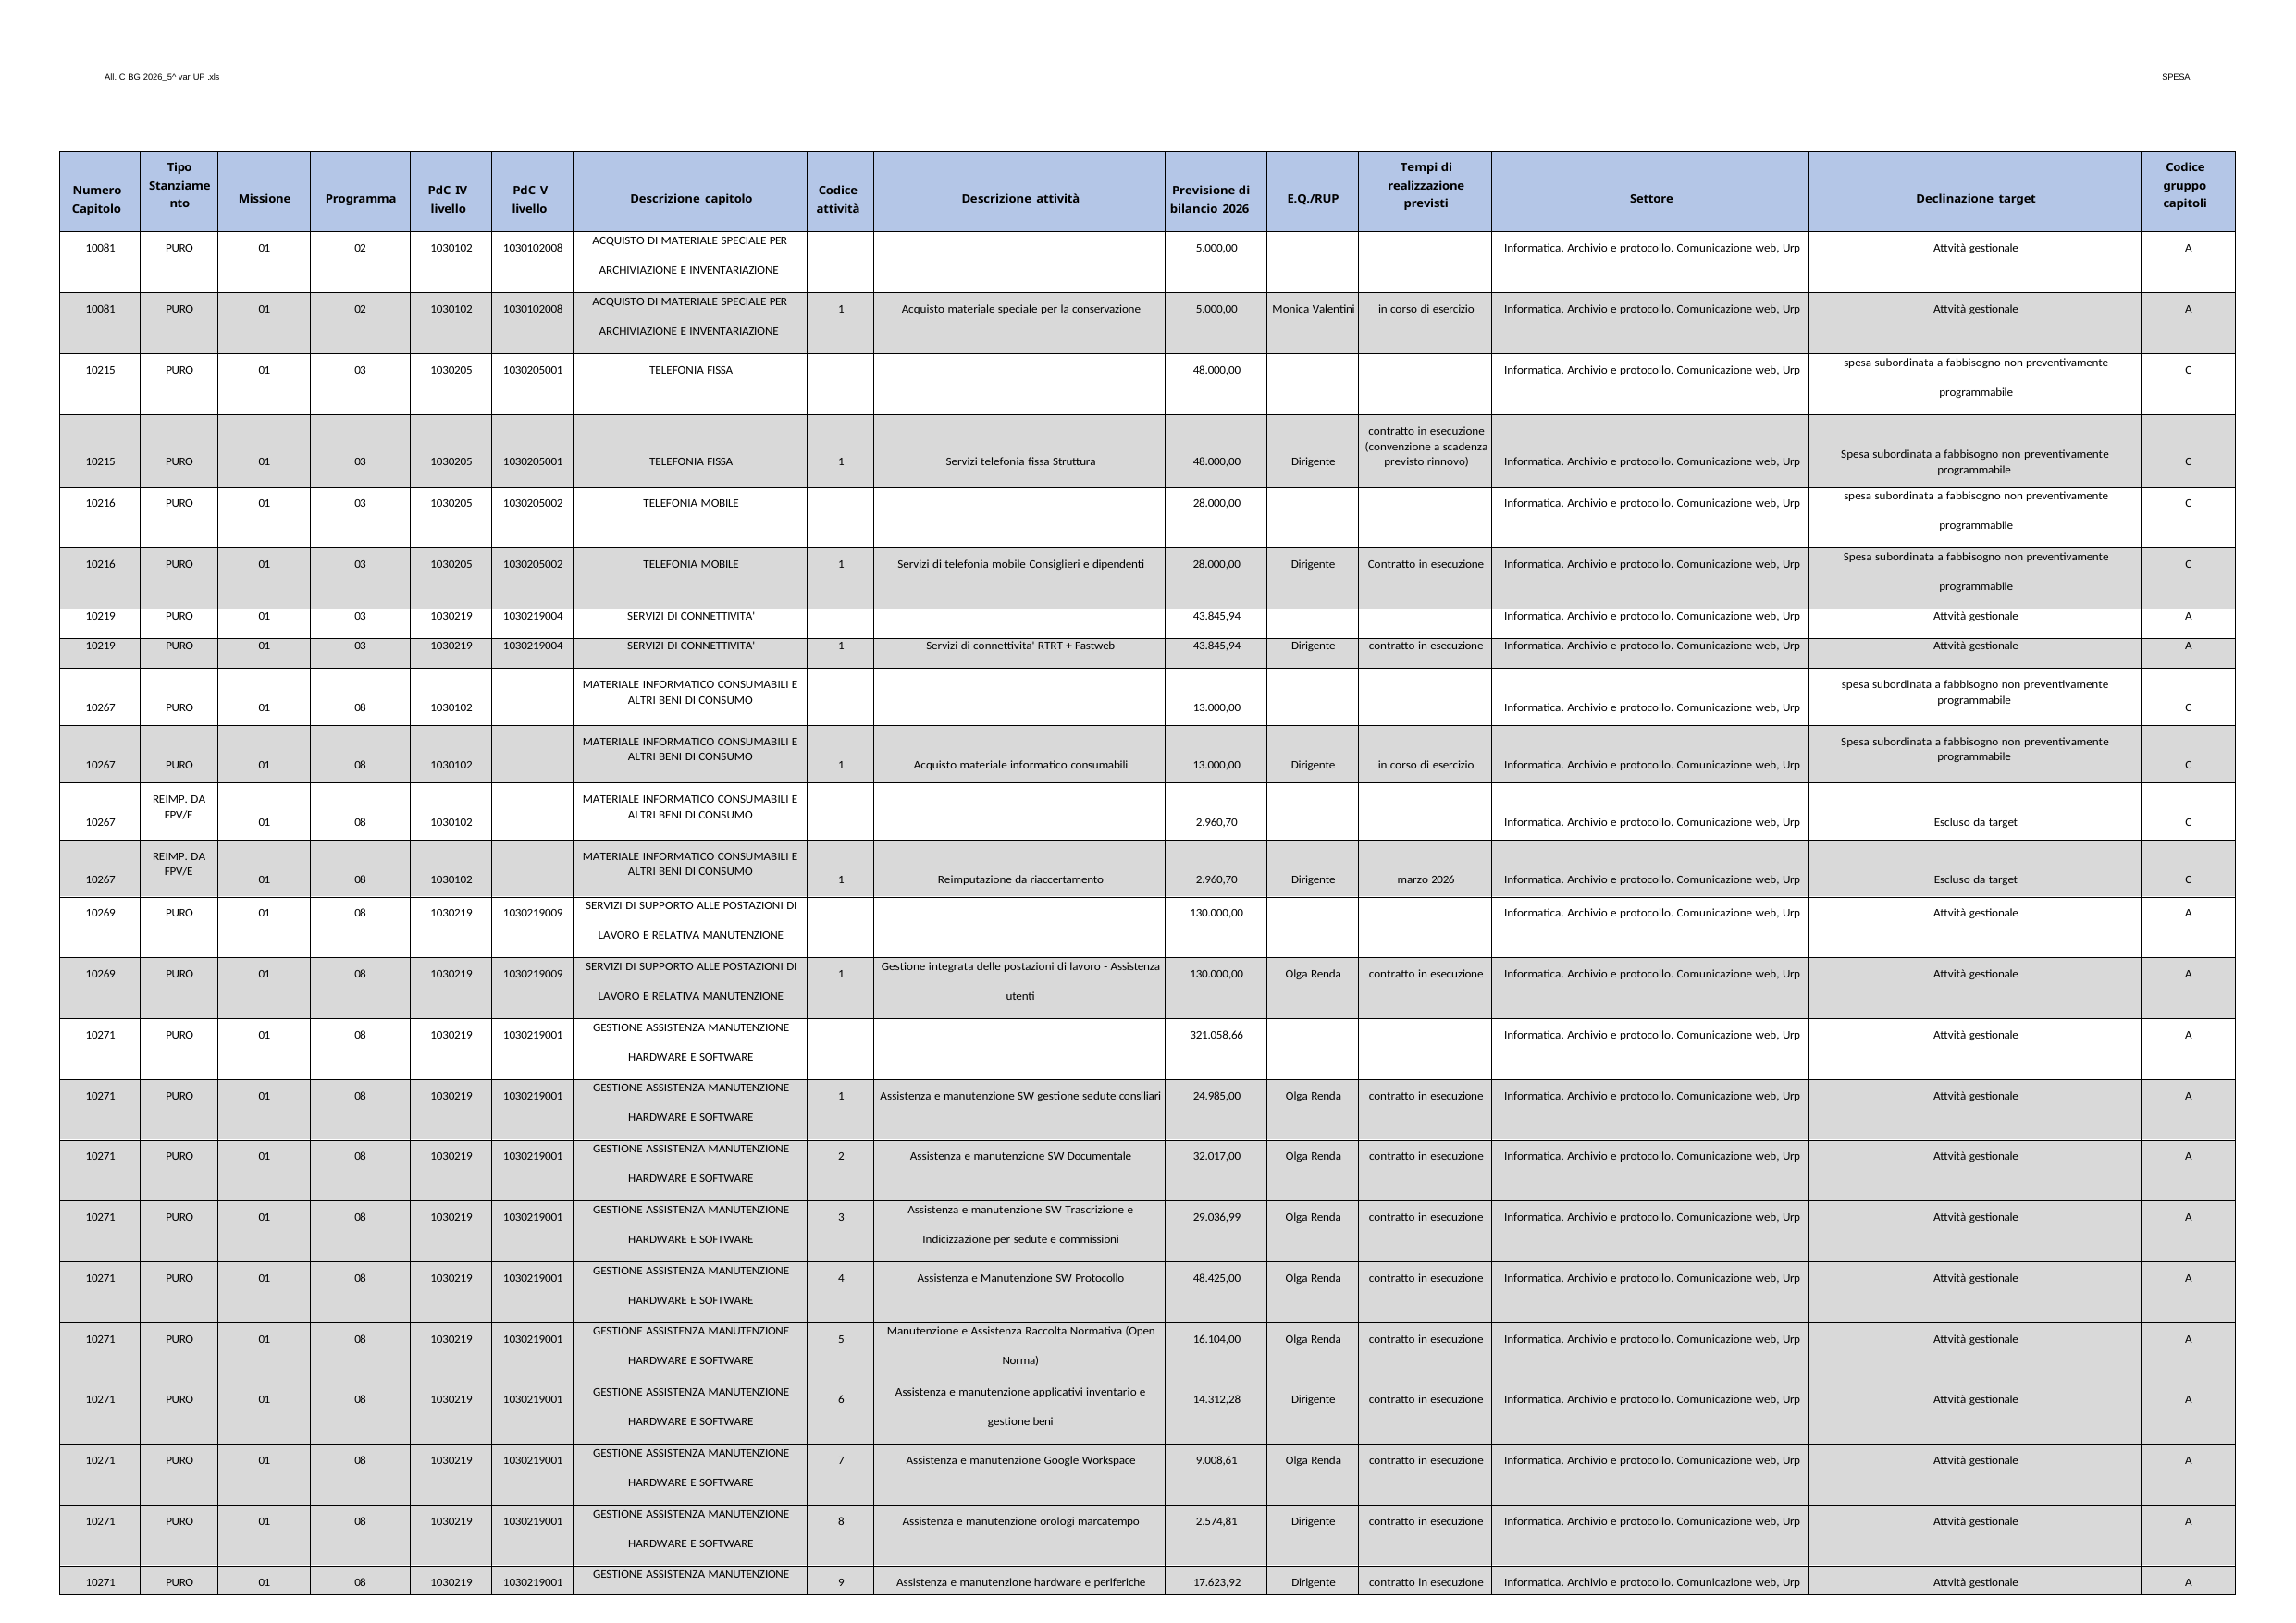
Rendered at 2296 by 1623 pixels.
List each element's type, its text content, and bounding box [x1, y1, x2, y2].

table_cell A [2142, 1141, 2235, 1200]
table_cell Assistenza e manutenzione orologi marcatempo [874, 1506, 1165, 1565]
table_cell 08 [311, 1567, 410, 1594]
table_cell Informatica. Archivio e protocollo. Comunicazione web, Urp [1492, 609, 1808, 638]
table_cell 01 [218, 548, 310, 609]
table_cell contratto in esecuzione [1359, 1323, 1491, 1383]
table_cell 08 [311, 783, 410, 839]
table_cell Informatica. Archivio e protocollo. Comunicazione web, Urp [1492, 488, 1808, 547]
table_cell 1030219001 [492, 1262, 573, 1322]
table_cell Attvità gestionale [1809, 898, 2141, 957]
table_cell ACQUISTO DI MATERIALE SPECIALE PER ARCHIVIAZIONE E INVENTARIAZIONE [574, 232, 807, 292]
table_cell Informatica. Archivio e protocollo. Comunicazione web, Urp [1492, 1141, 1808, 1200]
table_cell 08 [311, 1383, 410, 1444]
table_cell PURO [141, 1445, 217, 1505]
table_cell C [2142, 488, 2235, 547]
table_cell 13.000,00 [1166, 669, 1266, 724]
table_cell Olga Renda [1267, 1201, 1358, 1261]
table_cell 130.000,00 [1166, 898, 1266, 957]
table_cell [1267, 1019, 1358, 1079]
table_header Declinazione target [1809, 152, 2141, 231]
table_cell PURO [141, 726, 217, 782]
table_cell 1030219001 [492, 1323, 573, 1383]
table_cell PURO [141, 232, 217, 292]
table_header Previsione di bilancio 2026 [1166, 152, 1266, 231]
table_cell 5 [808, 1323, 873, 1383]
table_cell PURO [141, 293, 217, 353]
table_cell 1030102008 [492, 293, 573, 353]
table_cell Servizi di telefonia mobile Consiglieri e dipendenti [874, 548, 1165, 609]
table_cell 9 [808, 1567, 873, 1594]
table_header PdC IV livello [411, 152, 491, 231]
table_cell A [2142, 639, 2235, 668]
table_cell [808, 609, 873, 638]
table_cell 1030219001 [492, 1019, 573, 1079]
table_cell 1 [808, 415, 873, 487]
table_cell Assistenza e manutenzione SW Documentale [874, 1141, 1165, 1200]
table_cell PURO [141, 1567, 217, 1594]
table_cell 1 [808, 958, 873, 1018]
table_cell 08 [311, 726, 410, 782]
table_cell C [2142, 354, 2235, 413]
table_cell Dirigente [1267, 841, 1358, 896]
table_cell contratto in esecuzione [1359, 1506, 1491, 1565]
table_cell GESTIONE ASSISTENZA MANUTENZIONE HARDWARE E SOFTWARE [574, 1141, 807, 1200]
table_cell 01 [218, 1445, 310, 1505]
table_cell 1030205002 [492, 488, 573, 547]
table_cell Contratto in esecuzione [1359, 548, 1491, 609]
table_cell [1267, 488, 1358, 547]
table_cell 1030102 [411, 726, 491, 782]
table_cell Informatica. Archivio e protocollo. Comunicazione web, Urp [1492, 1567, 1808, 1594]
table_cell 1030102 [411, 232, 491, 292]
table_cell contratto in esecuzione [1359, 1201, 1491, 1261]
table_cell [808, 669, 873, 724]
table_header Settore [1492, 152, 1808, 231]
table_cell contratto in esecuzione [1359, 1445, 1491, 1505]
table_cell Attvità gestionale [1809, 293, 2141, 353]
table_cell 10081 [60, 232, 140, 292]
table_cell PURO [141, 548, 217, 609]
table_cell 08 [311, 841, 410, 896]
table_cell 01 [218, 958, 310, 1018]
table_cell Assistenza e manutenzione SW gestione sedute consiliari [874, 1080, 1165, 1139]
table_cell A [2142, 609, 2235, 638]
table_cell Informatica. Archivio e protocollo. Comunicazione web, Urp [1492, 783, 1808, 839]
table_cell Attvità gestionale [1809, 1141, 2141, 1200]
table_cell 1030219001 [492, 1080, 573, 1139]
table_cell 08 [311, 1506, 410, 1565]
table_cell 08 [311, 1445, 410, 1505]
table_cell Dirigente [1267, 1506, 1358, 1565]
table_cell 1030219 [411, 1383, 491, 1444]
table_cell 32.017,00 [1166, 1141, 1266, 1200]
table_cell [492, 841, 573, 896]
table_cell 10271 [60, 1506, 140, 1565]
table_cell Assistenza e manutenzione SW Trascrizione e Indicizzazione per sedute e commissioni [874, 1201, 1165, 1261]
table_cell A [2142, 898, 2235, 957]
table_cell 1030219 [411, 1141, 491, 1200]
table_cell PURO [141, 1262, 217, 1322]
table_cell Assistenza e manutenzione applicativi inventario e gestione beni [874, 1383, 1165, 1444]
table_cell 6 [808, 1383, 873, 1444]
table_cell Informatica. Archivio e protocollo. Comunicazione web, Urp [1492, 669, 1808, 724]
table_cell Informatica. Archivio e protocollo. Comunicazione web, Urp [1492, 1383, 1808, 1444]
table_cell Informatica. Archivio e protocollo. Comunicazione web, Urp [1492, 415, 1808, 487]
table_header Programma [311, 152, 410, 231]
table_cell 03 [311, 609, 410, 638]
table_cell 10269 [60, 958, 140, 1018]
table_cell TELEFONIA FISSA [574, 354, 807, 413]
table_cell 8 [808, 1506, 873, 1565]
table_cell 01 [218, 726, 310, 782]
table_cell 03 [311, 415, 410, 487]
table_cell Informatica. Archivio e protocollo. Comunicazione web, Urp [1492, 354, 1808, 413]
table_header Missione [218, 152, 310, 231]
table_cell 1030219 [411, 1506, 491, 1565]
table_cell 1 [808, 726, 873, 782]
table_cell PURO [141, 898, 217, 957]
table_cell [808, 354, 873, 413]
table_cell 03 [311, 548, 410, 609]
table_cell [1359, 232, 1491, 292]
table_cell 1030219004 [492, 639, 573, 668]
table_cell 01 [218, 609, 310, 638]
table_cell 01 [218, 1141, 310, 1200]
table_cell PURO [141, 1383, 217, 1444]
table_cell 1030219 [411, 898, 491, 957]
table_cell [1267, 669, 1358, 724]
table_cell 7 [808, 1445, 873, 1505]
table_cell Attvità gestionale [1809, 1080, 2141, 1139]
table_cell Attvità gestionale [1809, 1445, 2141, 1505]
table_cell [808, 1019, 873, 1079]
table_cell GESTIONE ASSISTENZA MANUTENZIONE HARDWARE E SOFTWARE [574, 1323, 807, 1383]
table_cell Assistenza e manutenzione Google Workspace [874, 1445, 1165, 1505]
table_cell A [2142, 293, 2235, 353]
table_cell 1030219 [411, 1262, 491, 1322]
table_cell A [2142, 1506, 2235, 1565]
table_cell C [2142, 415, 2235, 487]
table_cell GESTIONE ASSISTENZA MANUTENZIONE HARDWARE E SOFTWARE [574, 1445, 807, 1505]
table_cell Gestione integrata delle postazioni di lavoro - Assistenza utenti [874, 958, 1165, 1018]
table_cell 1030102 [411, 669, 491, 724]
table_cell REIMP. DA FPV/E [141, 783, 217, 839]
table_cell 48.000,00 [1166, 415, 1266, 487]
table_cell Olga Renda [1267, 958, 1358, 1018]
table_cell 1030219001 [492, 1567, 573, 1594]
table_cell A [2142, 1201, 2235, 1261]
table_cell [1267, 232, 1358, 292]
table_cell 1030219001 [492, 1445, 573, 1505]
table_cell in corso di esercizio [1359, 726, 1491, 782]
table_cell [492, 726, 573, 782]
table_cell 01 [218, 639, 310, 668]
table_cell TELEFONIA FISSA [574, 415, 807, 487]
table_cell [1267, 354, 1358, 413]
table_cell [874, 488, 1165, 547]
table_cell Olga Renda [1267, 1262, 1358, 1322]
table_cell 4 [808, 1262, 873, 1322]
table_header Numero Capitolo [60, 152, 140, 231]
table_cell Informatica. Archivio e protocollo. Comunicazione web, Urp [1492, 1201, 1808, 1261]
table_cell 10219 [60, 639, 140, 668]
table_cell Spesa subordinata a fabbisogno non preventivamente programmabile [1809, 548, 2141, 609]
table_cell PURO [141, 1323, 217, 1383]
table_cell 03 [311, 639, 410, 668]
table_cell Dirigente [1267, 415, 1358, 487]
table_cell contratto in esecuzione (convenzione a scadenza previsto rinnovo) [1359, 415, 1491, 487]
table_cell 1030219009 [492, 958, 573, 1018]
table_cell Manutenzione e Assistenza Raccolta Normativa (Open Norma) [874, 1323, 1165, 1383]
table_cell 1 [808, 841, 873, 896]
table_cell marzo 2026 [1359, 841, 1491, 896]
table_cell 10271 [60, 1019, 140, 1079]
table_cell 2.960,70 [1166, 783, 1266, 839]
table_cell REIMP. DA FPV/E [141, 841, 217, 896]
table_cell Spesa subordinata a fabbisogno non preventivamente programmabile [1809, 726, 2141, 782]
table_cell 03 [311, 488, 410, 547]
table_cell Informatica. Archivio e protocollo. Comunicazione web, Urp [1492, 726, 1808, 782]
table_cell 1030205 [411, 415, 491, 487]
table_cell GESTIONE ASSISTENZA MANUTENZIONE HARDWARE E SOFTWARE [574, 1019, 807, 1079]
table_cell 10267 [60, 726, 140, 782]
table_cell 1030205 [411, 354, 491, 413]
table_header Codice gruppo capitoli [2142, 152, 2235, 231]
table_cell Servizi di connettivita' RTRT + Fastweb [874, 639, 1165, 668]
table_header Descrizione capitolo [574, 152, 807, 231]
table_cell A [2142, 232, 2235, 292]
table_cell 1030219 [411, 1080, 491, 1139]
table_cell 1030205001 [492, 354, 573, 413]
table_cell GESTIONE ASSISTENZA MANUTENZIONE HARDWARE E SOFTWARE [574, 1201, 807, 1261]
table_cell Informatica. Archivio e protocollo. Comunicazione web, Urp [1492, 548, 1808, 609]
table_cell 48.425,00 [1166, 1262, 1266, 1322]
table_cell 10271 [60, 1080, 140, 1139]
table_cell [808, 488, 873, 547]
table_cell 08 [311, 1141, 410, 1200]
table_cell contratto in esecuzione [1359, 1141, 1491, 1200]
table_cell Attvità gestionale [1809, 958, 2141, 1018]
table_cell TELEFONIA MOBILE [574, 548, 807, 609]
table_cell Informatica. Archivio e protocollo. Comunicazione web, Urp [1492, 293, 1808, 353]
table_cell PURO [141, 639, 217, 668]
table_cell 1030205 [411, 488, 491, 547]
table_cell 01 [218, 488, 310, 547]
table_cell 10219 [60, 609, 140, 638]
table_cell 1030102 [411, 293, 491, 353]
table_cell 13.000,00 [1166, 726, 1266, 782]
table_cell [1359, 898, 1491, 957]
table_cell 5.000,00 [1166, 293, 1266, 353]
table_cell 10271 [60, 1141, 140, 1200]
table_header E.Q./RUP [1267, 152, 1358, 231]
table_cell 1 [808, 1080, 873, 1139]
table_cell Attvità gestionale [1809, 1262, 2141, 1322]
table_cell 01 [218, 1383, 310, 1444]
table_header PdC V livello [492, 152, 573, 231]
table_cell 2.960,70 [1166, 841, 1266, 896]
table_cell 10271 [60, 1383, 140, 1444]
table_cell Dirigente [1267, 548, 1358, 609]
table_cell SERVIZI DI CONNETTIVITA' [574, 639, 807, 668]
table_cell 01 [218, 669, 310, 724]
table_cell MATERIALE INFORMATICO CONSUMABILI E ALTRI BENI DI CONSUMO [574, 783, 807, 839]
table_cell 1030219001 [492, 1383, 573, 1444]
table_header Descrizione attività [874, 152, 1165, 231]
table_cell Dirigente [1267, 639, 1358, 668]
table_cell 01 [218, 1080, 310, 1139]
table_cell C [2142, 669, 2235, 724]
table_cell 1 [808, 639, 873, 668]
table_cell contratto in esecuzione [1359, 1080, 1491, 1139]
table_cell Dirigente [1267, 1383, 1358, 1444]
table_cell [1359, 609, 1491, 638]
table_cell 10267 [60, 669, 140, 724]
table_cell [492, 669, 573, 724]
table_cell 1030219001 [492, 1141, 573, 1200]
table_cell Olga Renda [1267, 1141, 1358, 1200]
table_cell 1030219009 [492, 898, 573, 957]
table_cell contratto in esecuzione [1359, 639, 1491, 668]
table_cell PURO [141, 1019, 217, 1079]
table_cell Olga Renda [1267, 1445, 1358, 1505]
table_cell 10216 [60, 488, 140, 547]
table_cell [1359, 1019, 1491, 1079]
table_cell GESTIONE ASSISTENZA MANUTENZIONE HARDWARE E SOFTWARE [574, 1383, 807, 1444]
table_cell Attvità gestionale [1809, 1506, 2141, 1565]
table_cell 02 [311, 232, 410, 292]
table_cell GESTIONE ASSISTENZA MANUTENZIONE HARDWARE E SOFTWARE [574, 1506, 807, 1565]
table_cell 14.312,28 [1166, 1383, 1266, 1444]
table_cell 16.104,00 [1166, 1323, 1266, 1383]
table_header Codice attività [808, 152, 873, 231]
table_header Tipo Stanziame nto [141, 152, 217, 231]
table_cell 130.000,00 [1166, 958, 1266, 1018]
table_cell [1267, 898, 1358, 957]
table_cell [808, 232, 873, 292]
table_cell 01 [218, 354, 310, 413]
table_cell A [2142, 1019, 2235, 1079]
table_cell Informatica. Archivio e protocollo. Comunicazione web, Urp [1492, 1323, 1808, 1383]
table_cell 2 [808, 1141, 873, 1200]
table_cell 10216 [60, 548, 140, 609]
table_cell [874, 232, 1165, 292]
table_cell Dirigente [1267, 1567, 1358, 1594]
table_cell 1030219 [411, 609, 491, 638]
table_cell 1030219 [411, 1019, 491, 1079]
table_cell Attvità gestionale [1809, 609, 2141, 638]
table_cell [874, 1019, 1165, 1079]
table_cell Attvità gestionale [1809, 1383, 2141, 1444]
table_cell Reimputazione da riaccertamento [874, 841, 1165, 896]
table_cell [874, 669, 1165, 724]
table_cell 10215 [60, 415, 140, 487]
table_cell PURO [141, 354, 217, 413]
table_cell Informatica. Archivio e protocollo. Comunicazione web, Urp [1492, 898, 1808, 957]
table_cell A [2142, 1445, 2235, 1505]
table_cell A [2142, 1262, 2235, 1322]
table_cell 10267 [60, 783, 140, 839]
table_cell 01 [218, 232, 310, 292]
table_cell 43.845,94 [1166, 639, 1266, 668]
table_header Tempi di realizzazione previsti [1359, 152, 1491, 231]
table_cell spesa subordinata a fabbisogno non preventivamente programmabile [1809, 488, 2141, 547]
table_cell ACQUISTO DI MATERIALE SPECIALE PER ARCHIVIAZIONE E INVENTARIAZIONE [574, 293, 807, 353]
table_cell 1030205002 [492, 548, 573, 609]
table_cell 10269 [60, 898, 140, 957]
table_cell Olga Renda [1267, 1080, 1358, 1139]
table_cell contratto in esecuzione [1359, 958, 1491, 1018]
table_cell Informatica. Archivio e protocollo. Comunicazione web, Urp [1492, 639, 1808, 668]
table_cell 03 [311, 354, 410, 413]
table_cell [1359, 354, 1491, 413]
table_cell 29.036,99 [1166, 1201, 1266, 1261]
table_cell Olga Renda [1267, 1323, 1358, 1383]
table_cell GESTIONE ASSISTENZA MANUTENZIONE [574, 1567, 807, 1594]
table_cell [874, 898, 1165, 957]
table_cell 1030219 [411, 1201, 491, 1261]
table_cell 1030219 [411, 1323, 491, 1383]
table_cell [874, 609, 1165, 638]
table_cell 1030219 [411, 958, 491, 1018]
table_cell [1359, 488, 1491, 547]
table_cell spesa subordinata a fabbisogno non preventivamente programmabile [1809, 669, 2141, 724]
table_cell 3 [808, 1201, 873, 1261]
table_cell 08 [311, 1262, 410, 1322]
table_cell 01 [218, 841, 310, 896]
table_cell 24.985,00 [1166, 1080, 1266, 1139]
table_cell SERVIZI DI SUPPORTO ALLE POSTAZIONI DI LAVORO E RELATIVA MANUTENZIONE [574, 898, 807, 957]
table_cell Attvità gestionale [1809, 1201, 2141, 1261]
table_cell 1030102 [411, 783, 491, 839]
table_cell Informatica. Archivio e protocollo. Comunicazione web, Urp [1492, 1506, 1808, 1565]
table_cell 1 [808, 293, 873, 353]
table_cell 10267 [60, 841, 140, 896]
table_cell PURO [141, 415, 217, 487]
table_cell Servizi telefonia fissa Struttura [874, 415, 1165, 487]
table_cell in corso di esercizio [1359, 293, 1491, 353]
table_cell MATERIALE INFORMATICO CONSUMABILI E ALTRI BENI DI CONSUMO [574, 669, 807, 724]
table_cell Assistenza e manutenzione hardware e periferiche [874, 1567, 1165, 1594]
table_cell Informatica. Archivio e protocollo. Comunicazione web, Urp [1492, 841, 1808, 896]
table_cell Informatica. Archivio e protocollo. Comunicazione web, Urp [1492, 1262, 1808, 1322]
table_cell SERVIZI DI SUPPORTO ALLE POSTAZIONI DI LAVORO E RELATIVA MANUTENZIONE [574, 958, 807, 1018]
table_cell A [2142, 1323, 2235, 1383]
table_cell [492, 783, 573, 839]
table_cell 01 [218, 415, 310, 487]
table_cell 10081 [60, 293, 140, 353]
table_cell 08 [311, 898, 410, 957]
table_cell A [2142, 1567, 2235, 1594]
table_cell Attvità gestionale [1809, 1019, 2141, 1079]
table_cell C [2142, 783, 2235, 839]
table_cell 01 [218, 293, 310, 353]
table_cell Attvità gestionale [1809, 639, 2141, 668]
table_cell [1359, 669, 1491, 724]
table_cell 08 [311, 1201, 410, 1261]
table_cell 02 [311, 293, 410, 353]
table_cell PURO [141, 1201, 217, 1261]
table_cell [808, 783, 873, 839]
table_cell 1 [808, 548, 873, 609]
table_cell [1267, 783, 1358, 839]
table_cell A [2142, 1383, 2235, 1444]
table_cell PURO [141, 958, 217, 1018]
table_cell 01 [218, 1201, 310, 1261]
table_cell 10271 [60, 1323, 140, 1383]
table_cell A [2142, 958, 2235, 1018]
table_cell 48.000,00 [1166, 354, 1266, 413]
table_cell 1030219 [411, 1567, 491, 1594]
table_cell Acquisto materiale informatico consumabili [874, 726, 1165, 782]
table_cell Assistenza e Manutenzione SW Protocollo [874, 1262, 1165, 1322]
table_cell 1030102 [411, 841, 491, 896]
table_cell Monica Valentini [1267, 293, 1358, 353]
table_cell Dirigente [1267, 726, 1358, 782]
table_cell Informatica. Archivio e protocollo. Comunicazione web, Urp [1492, 232, 1808, 292]
table_cell 28.000,00 [1166, 488, 1266, 547]
table_cell 2.574,81 [1166, 1506, 1266, 1565]
table_cell 01 [218, 1323, 310, 1383]
table_cell 1030219 [411, 639, 491, 668]
table_cell 01 [218, 1567, 310, 1594]
table_cell 1030219004 [492, 609, 573, 638]
table_cell 01 [218, 783, 310, 839]
table_cell 1030219001 [492, 1201, 573, 1261]
table_cell GESTIONE ASSISTENZA MANUTENZIONE HARDWARE E SOFTWARE [574, 1080, 807, 1139]
table_cell Informatica. Archivio e protocollo. Comunicazione web, Urp [1492, 958, 1808, 1018]
table_cell PURO [141, 1506, 217, 1565]
table_cell 10271 [60, 1445, 140, 1505]
table_cell 08 [311, 1019, 410, 1079]
table_cell 01 [218, 898, 310, 957]
table_cell MATERIALE INFORMATICO CONSUMABILI E ALTRI BENI DI CONSUMO [574, 841, 807, 896]
table_cell PURO [141, 488, 217, 547]
table_cell 08 [311, 1080, 410, 1139]
table_cell 17.623,92 [1166, 1567, 1266, 1594]
table_cell PURO [141, 1080, 217, 1139]
table_cell 10271 [60, 1201, 140, 1261]
table_cell contratto in esecuzione [1359, 1567, 1491, 1594]
table_cell Spesa subordinata a fabbisogno non preventivamente programmabile [1809, 415, 2141, 487]
table_cell Informatica. Archivio e protocollo. Comunicazione web, Urp [1492, 1080, 1808, 1139]
table_cell Attvità gestionale [1809, 1567, 2141, 1594]
table_cell 08 [311, 1323, 410, 1383]
table_cell 1030102008 [492, 232, 573, 292]
table_cell 1030205 [411, 548, 491, 609]
table_cell [1267, 609, 1358, 638]
table_cell 5.000,00 [1166, 232, 1266, 292]
table_cell 1030205001 [492, 415, 573, 487]
table_cell 9.008,61 [1166, 1445, 1266, 1505]
table_cell PURO [141, 1141, 217, 1200]
table_cell [1359, 783, 1491, 839]
table_cell 01 [218, 1019, 310, 1079]
table_cell 10215 [60, 354, 140, 413]
table_cell 01 [218, 1262, 310, 1322]
table_cell Escluso da target [1809, 783, 2141, 839]
table_cell 08 [311, 669, 410, 724]
table_cell Acquisto materiale speciale per la conservazione [874, 293, 1165, 353]
table_cell contratto in esecuzione [1359, 1383, 1491, 1444]
table_cell A [2142, 1080, 2235, 1139]
table_cell spesa subordinata a fabbisogno non preventivamente programmabile [1809, 354, 2141, 413]
table_cell 08 [311, 958, 410, 1018]
table_cell [808, 898, 873, 957]
table_cell C [2142, 841, 2235, 896]
table_cell 01 [218, 1506, 310, 1565]
table_cell [874, 783, 1165, 839]
table_cell 10271 [60, 1567, 140, 1594]
table_cell GESTIONE ASSISTENZA MANUTENZIONE HARDWARE E SOFTWARE [574, 1262, 807, 1322]
table_cell SERVIZI DI CONNETTIVITA' [574, 609, 807, 638]
table_cell TELEFONIA MOBILE [574, 488, 807, 547]
table_cell 321.058,66 [1166, 1019, 1266, 1079]
table_cell 10271 [60, 1262, 140, 1322]
table_cell MATERIALE INFORMATICO CONSUMABILI E ALTRI BENI DI CONSUMO [574, 726, 807, 782]
table_cell Attvità gestionale [1809, 1323, 2141, 1383]
table_cell Escluso da target [1809, 841, 2141, 896]
table_cell [874, 354, 1165, 413]
table_cell PURO [141, 609, 217, 638]
table_cell C [2142, 548, 2235, 609]
table_cell Informatica. Archivio e protocollo. Comunicazione web, Urp [1492, 1445, 1808, 1505]
table_cell C [2142, 726, 2235, 782]
table_cell PURO [141, 669, 217, 724]
table_cell 1030219001 [492, 1506, 573, 1565]
table_cell Informatica. Archivio e protocollo. Comunicazione web, Urp [1492, 1019, 1808, 1079]
table_cell 1030219 [411, 1445, 491, 1505]
table_cell 28.000,00 [1166, 548, 1266, 609]
table_cell contratto in esecuzione [1359, 1262, 1491, 1322]
table_cell 43.845,94 [1166, 609, 1266, 638]
table_cell Attvità gestionale [1809, 232, 2141, 292]
